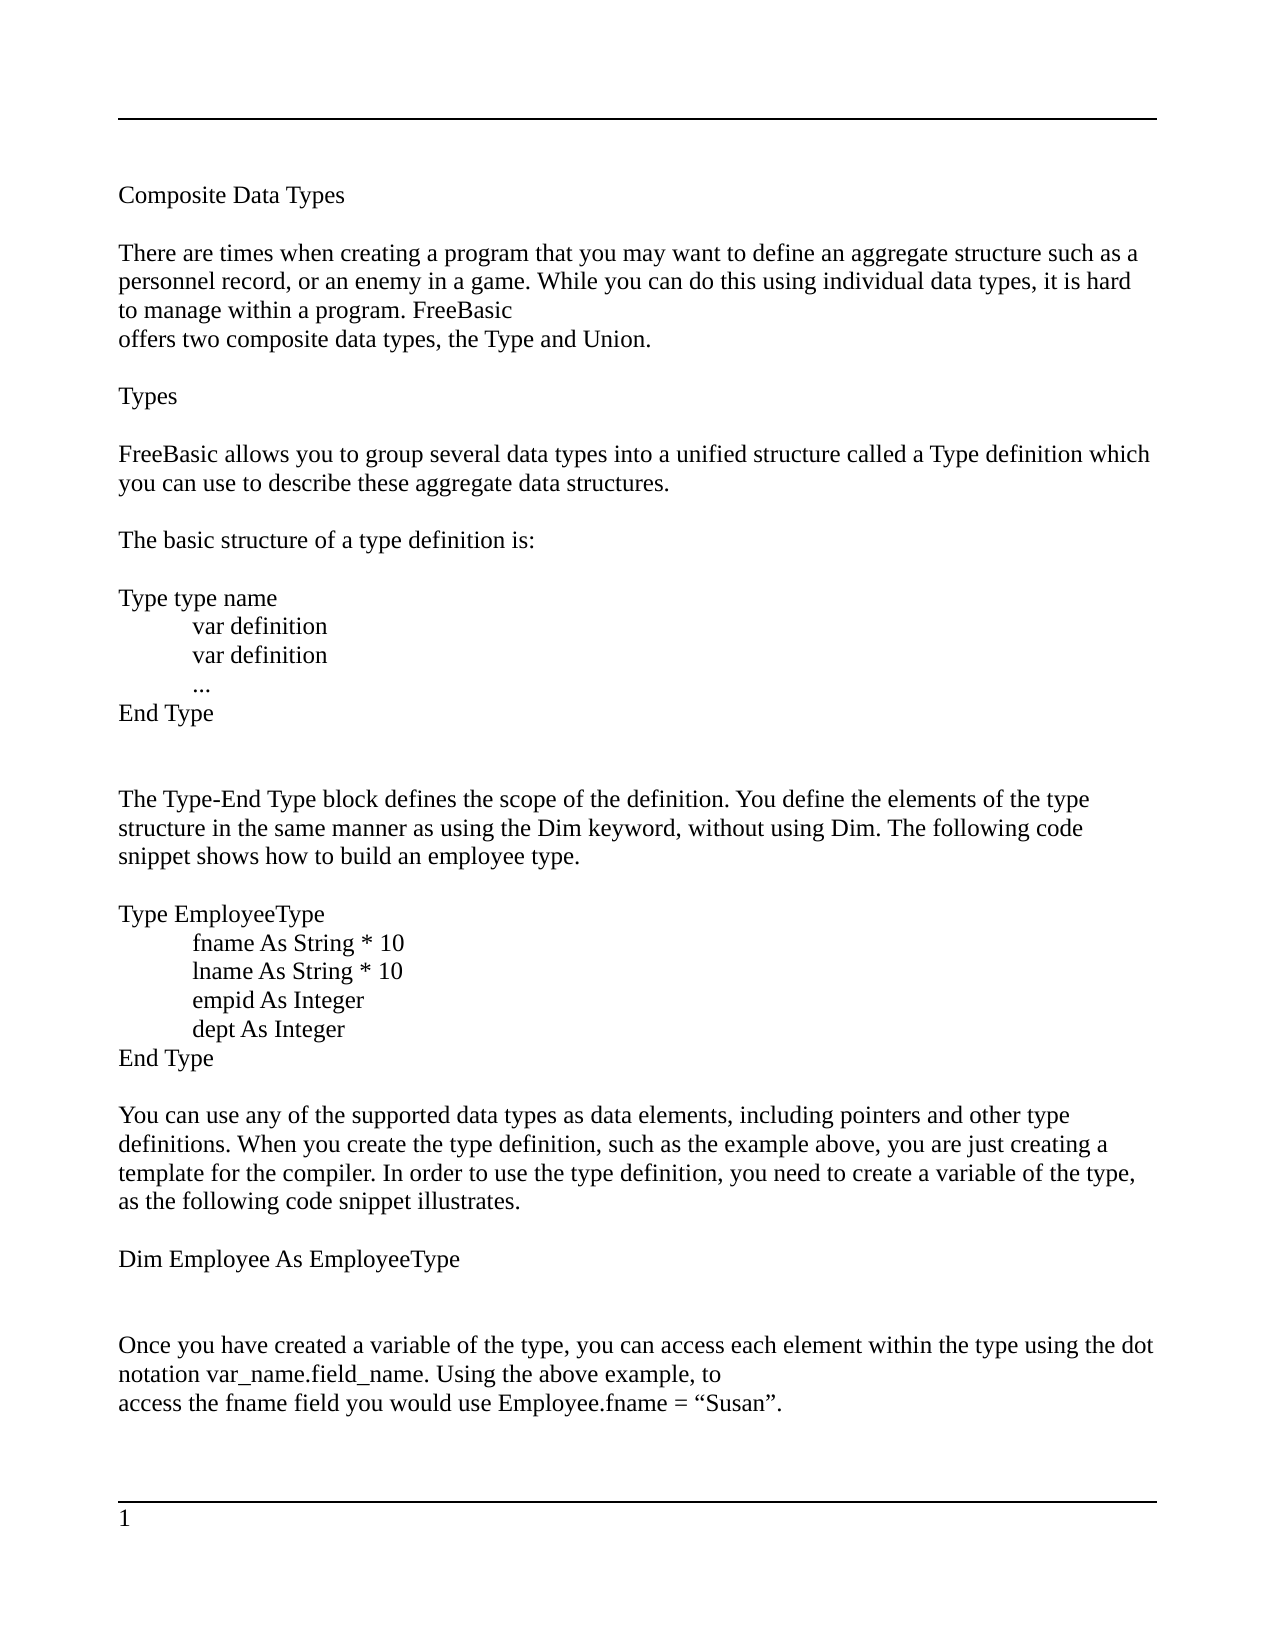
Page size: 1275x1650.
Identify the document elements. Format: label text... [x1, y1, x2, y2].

text Type EmployeeType [118, 899, 1157, 928]
text Types [118, 381, 1157, 410]
text Type type name [118, 583, 1157, 611]
text var definition [118, 611, 1157, 640]
text There are times when creating a program that you may want to define an aggregate structure such as a personnel record, or an enemy in a game. While you can do this using individual data types, it is hard to manage within a program. FreeBasic [118, 238, 1157, 324]
text lname As String * 10 [118, 956, 1157, 985]
text Once you have created a variable of the type, you can access each element within the type using the dot notation var_name.field_name. Using the above example, to [118, 1330, 1157, 1388]
text You can use any of the supported data types as data elements, including pointers and other type definitions. When you create the type definition, such as the example above, you are just creating a template for the compiler. In order to use the type definition, you need to create a variable of the type, as the following code snippet illustrates. [118, 1100, 1157, 1215]
text fname As String * 10 [118, 928, 1157, 956]
text End Type [118, 1043, 1157, 1071]
text The basic structure of a type definition is: [118, 525, 1157, 554]
text Composite Data Types [118, 180, 1157, 209]
text access the fname field you would use Employee.fname = “Susan”. [118, 1388, 1157, 1416]
text dept As Integer [118, 1014, 1157, 1043]
text offers two composite data types, the Type and Union. [118, 324, 1157, 353]
text The Type-End Type block defines the scope of the definition. You define the elements of the type structure in the same manner as using the Dim keyword, without using Dim. The following code snippet shows how to build an employee type. [118, 784, 1157, 870]
text empid As Integer [118, 985, 1157, 1014]
text End Type [118, 698, 1157, 726]
text FreeBasic allows you to group several data types into a unified structure called a Type definition which you can use to describe these aggregate data structures. [118, 439, 1157, 496]
text ... [118, 669, 1157, 698]
text Dim Employee As EmployeeType [118, 1244, 1157, 1273]
text var definition [118, 640, 1157, 669]
